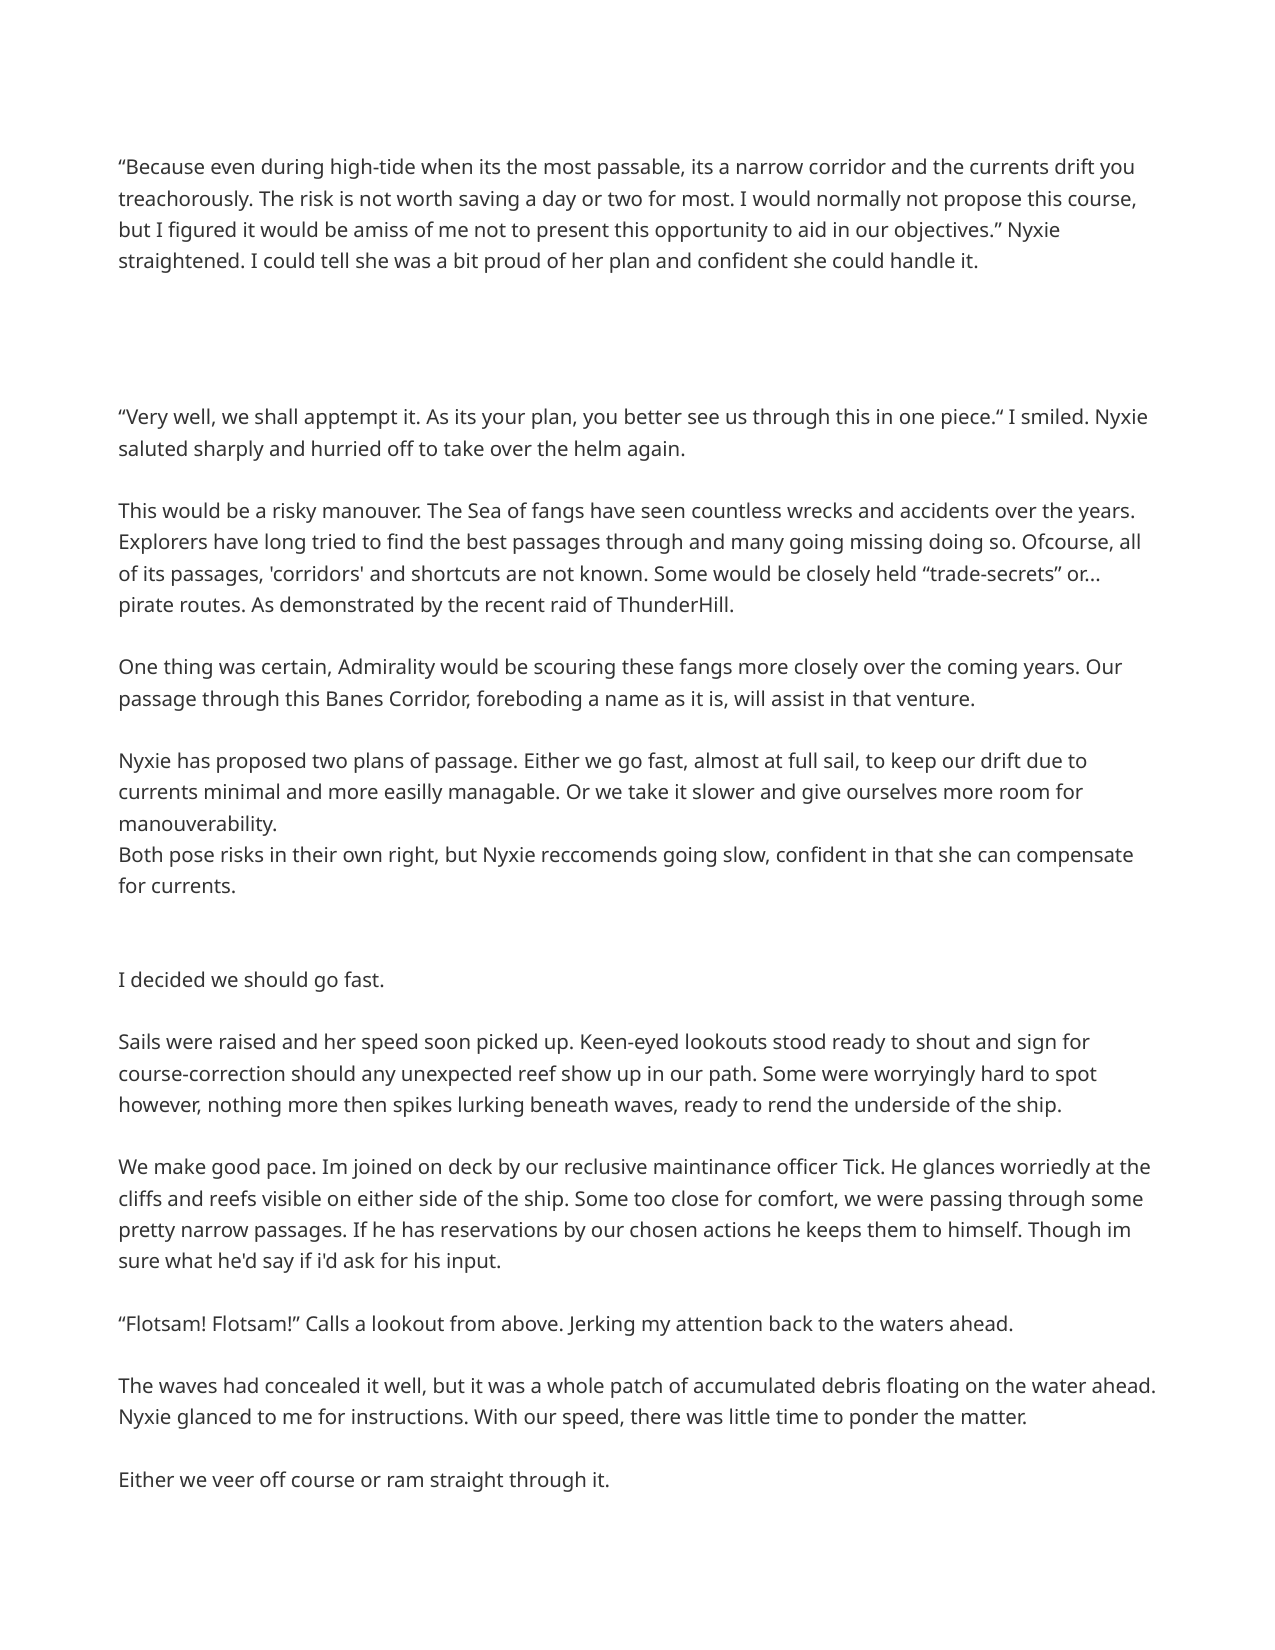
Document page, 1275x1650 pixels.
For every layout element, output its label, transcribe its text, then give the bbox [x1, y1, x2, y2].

text Either we veer off course or ram straight through it. [118, 1462, 1157, 1493]
text Both pose risks in their own right, but Nyxie reccomends going slow, confident in that she can compensate for currents. [118, 837, 1157, 899]
text Sails were raised and her speed soon picked up. Keen-eyed lookouts stood ready to shout and sign for course-correction should any unexpected reef show up in our path. Some were worryingly hard to spot however, nothing more then spikes lurking beneath waves, ready to rend the underside of the ship. [118, 1024, 1157, 1118]
text Nyxie has proposed two plans of passage. Either we go fast, almost at full sail, to keep our drift due to currents minimal and more easilly managable. Or we take it slower and give ourselves more room for manouverability. [118, 743, 1157, 837]
text “Flotsam! Flotsam!” Calls a lookout from above. Jerking my attention back to the waters ahead. [118, 1306, 1157, 1337]
text We make good pace. Im joined on deck by our reclusive maintinance officer Tick. He glances worriedly at the cliffs and reefs visible on either side of the ship. Some too close for comfort, we were passing through some pretty narrow passages. If he has reservations by our chosen actions he keeps them to himself. Though im sure what he'd say if i'd ask for his input. [118, 1149, 1157, 1274]
text “Very well, we shall apptempt it. As its your plan, you better see us through this in one piece.“ I smiled. Nyxie saluted sharply and hurried off to take over the helm again. [118, 399, 1157, 462]
text The waves had concealed it well, but it was a whole patch of accumulated debris floating on the water ahead. Nyxie glanced to me for instructions. With our speed, there was little time to ponder the matter. [118, 1368, 1157, 1431]
text “Because even during high-tide when its the most passable, its a narrow corridor and the currents drift you treachorously. The risk is not worth saving a day or two for most. I would normally not propose this course, but I figured it would be amiss of me not to present this opportunity to aid in our objectives.” Nyxie straightened. I could tell she was a bit proud of her plan and confident she could handle it. [118, 149, 1157, 274]
text This would be a risky manouver. The Sea of fangs have seen countless wrecks and accidents over the years. Explorers have long tried to find the best passages through and many going missing doing so. Ofcourse, all of its passages, 'corridors' and shortcuts are not known. Some would be closely held “trade-secrets” or... pirate routes. As demonstrated by the recent raid of ThunderHill. [118, 493, 1157, 618]
text One thing was certain, Admirality would be scouring these fangs more closely over the coming years. Our passage through this Banes Corridor, foreboding a name as it is, will assist in that venture. [118, 649, 1157, 712]
text I decided we should go fast. [118, 962, 1157, 993]
